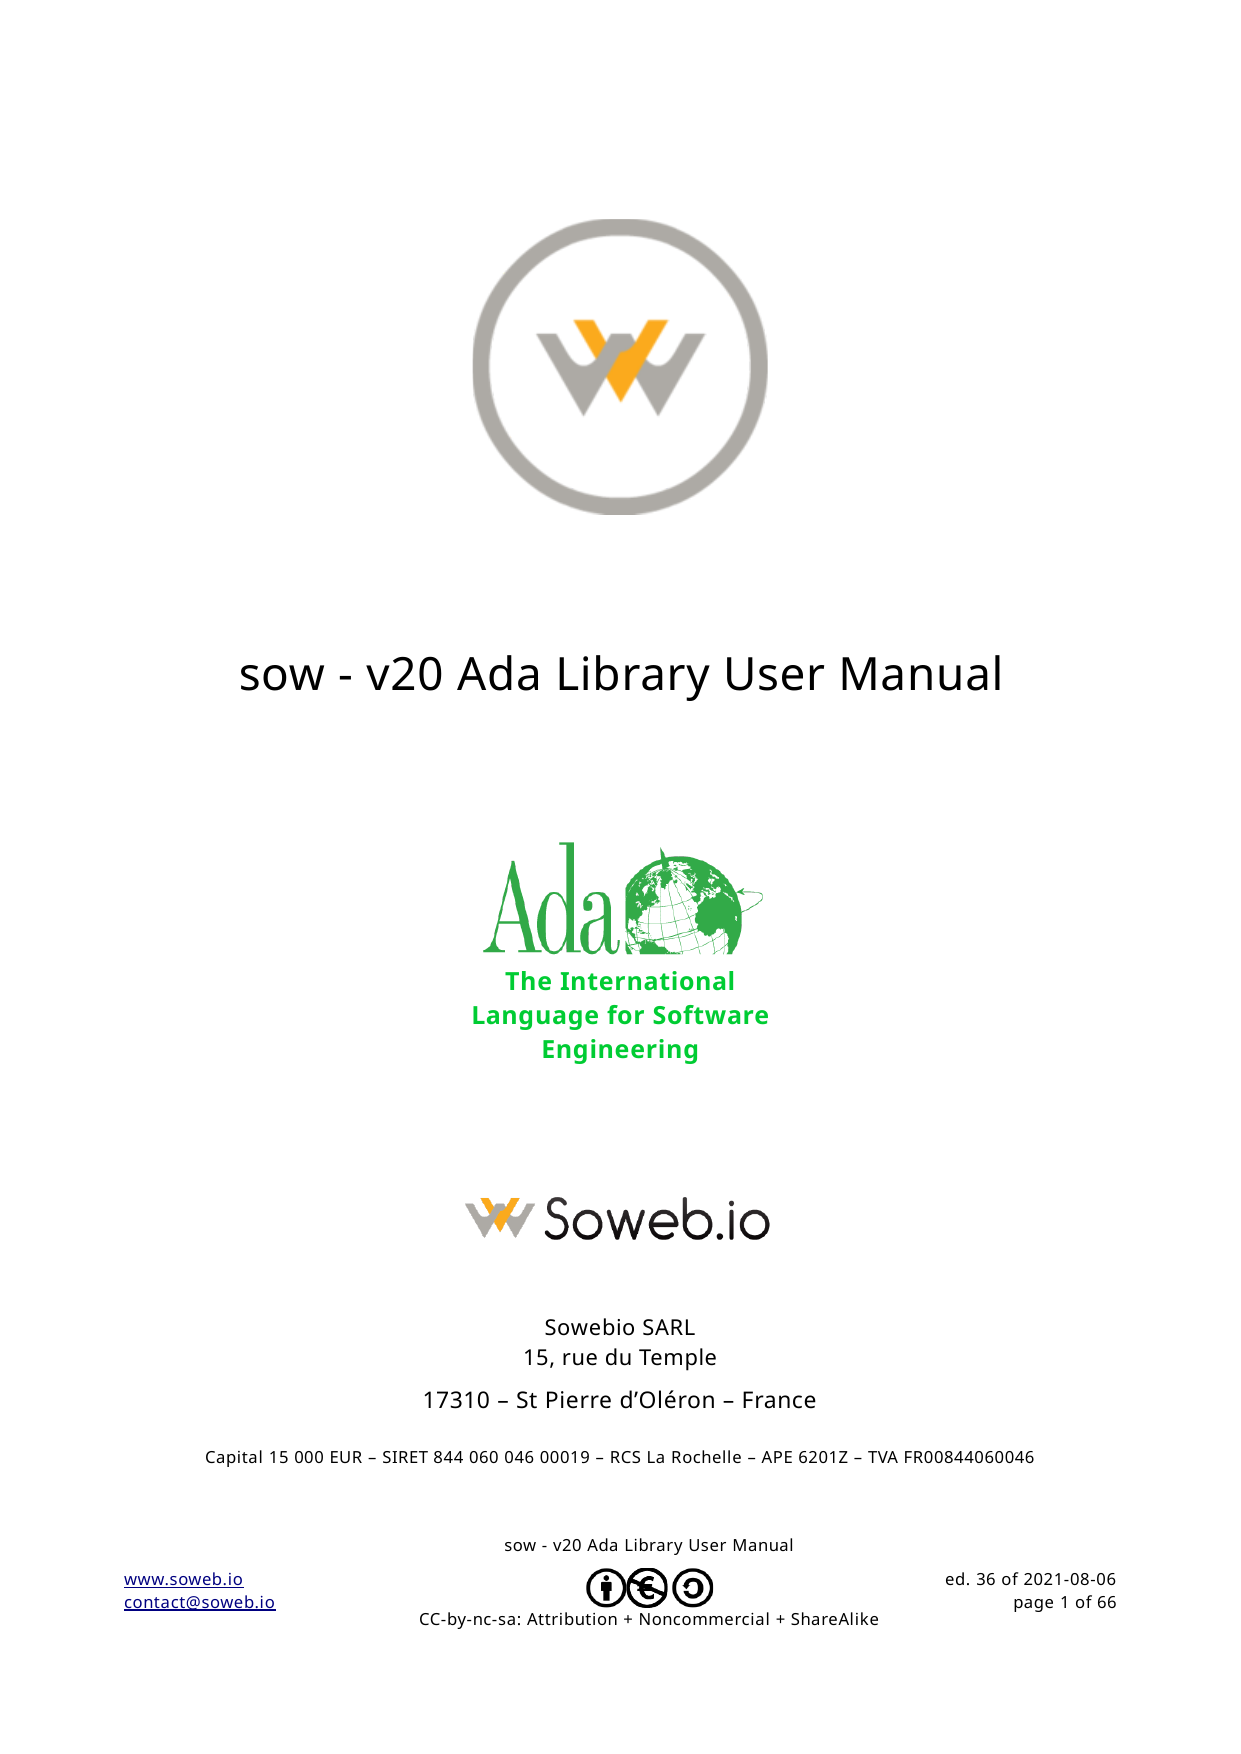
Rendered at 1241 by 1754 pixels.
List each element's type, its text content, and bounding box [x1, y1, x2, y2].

picture [672, 1568, 714, 1608]
picture [473, 839, 767, 960]
picture [461, 1188, 779, 1247]
text sow - v20 Ada Library User Manual [126, 642, 1117, 704]
picture [472, 219, 768, 515]
text Capital 15 000 EUR – SIRET 844 060 046 00019 – RCS La Rochelle – APE 6201Z – TVA FR00844060046 [139, 1446, 1101, 1468]
text Sowebio SARL 15, rue du Temple [139, 1311, 1101, 1371]
text 17310 – St Pierre d’Oléron – France [139, 1384, 1101, 1446]
picture [585, 1568, 668, 1608]
text The International Language for Software Engineering [439, 964, 801, 1066]
